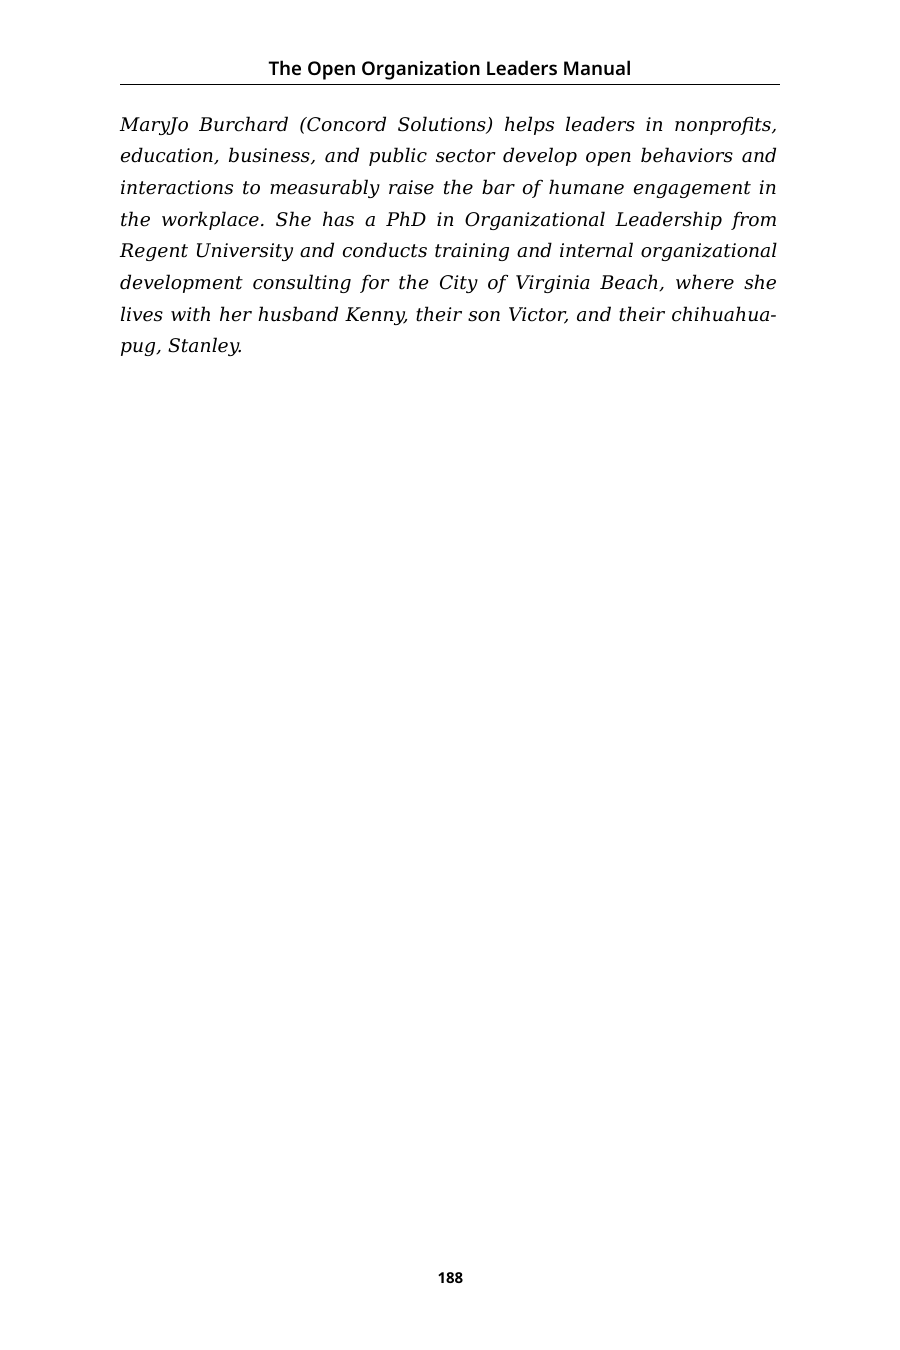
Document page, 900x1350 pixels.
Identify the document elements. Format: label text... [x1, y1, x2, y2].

text MaryJo Burchard (Concord Solutions) helps leaders in nonprofits, education, business, and public sector develop open behaviors and interactions to measurably raise the bar of humane engagement in the workplace. She has a PhD in Organizational Leadership from Regent University and conducts training and internal organizational development consulting for the City of Virginia Beach, where she lives with her husband Kenny, their son Victor, and their chihuahua-pug, Stanley. [120, 114, 780, 357]
